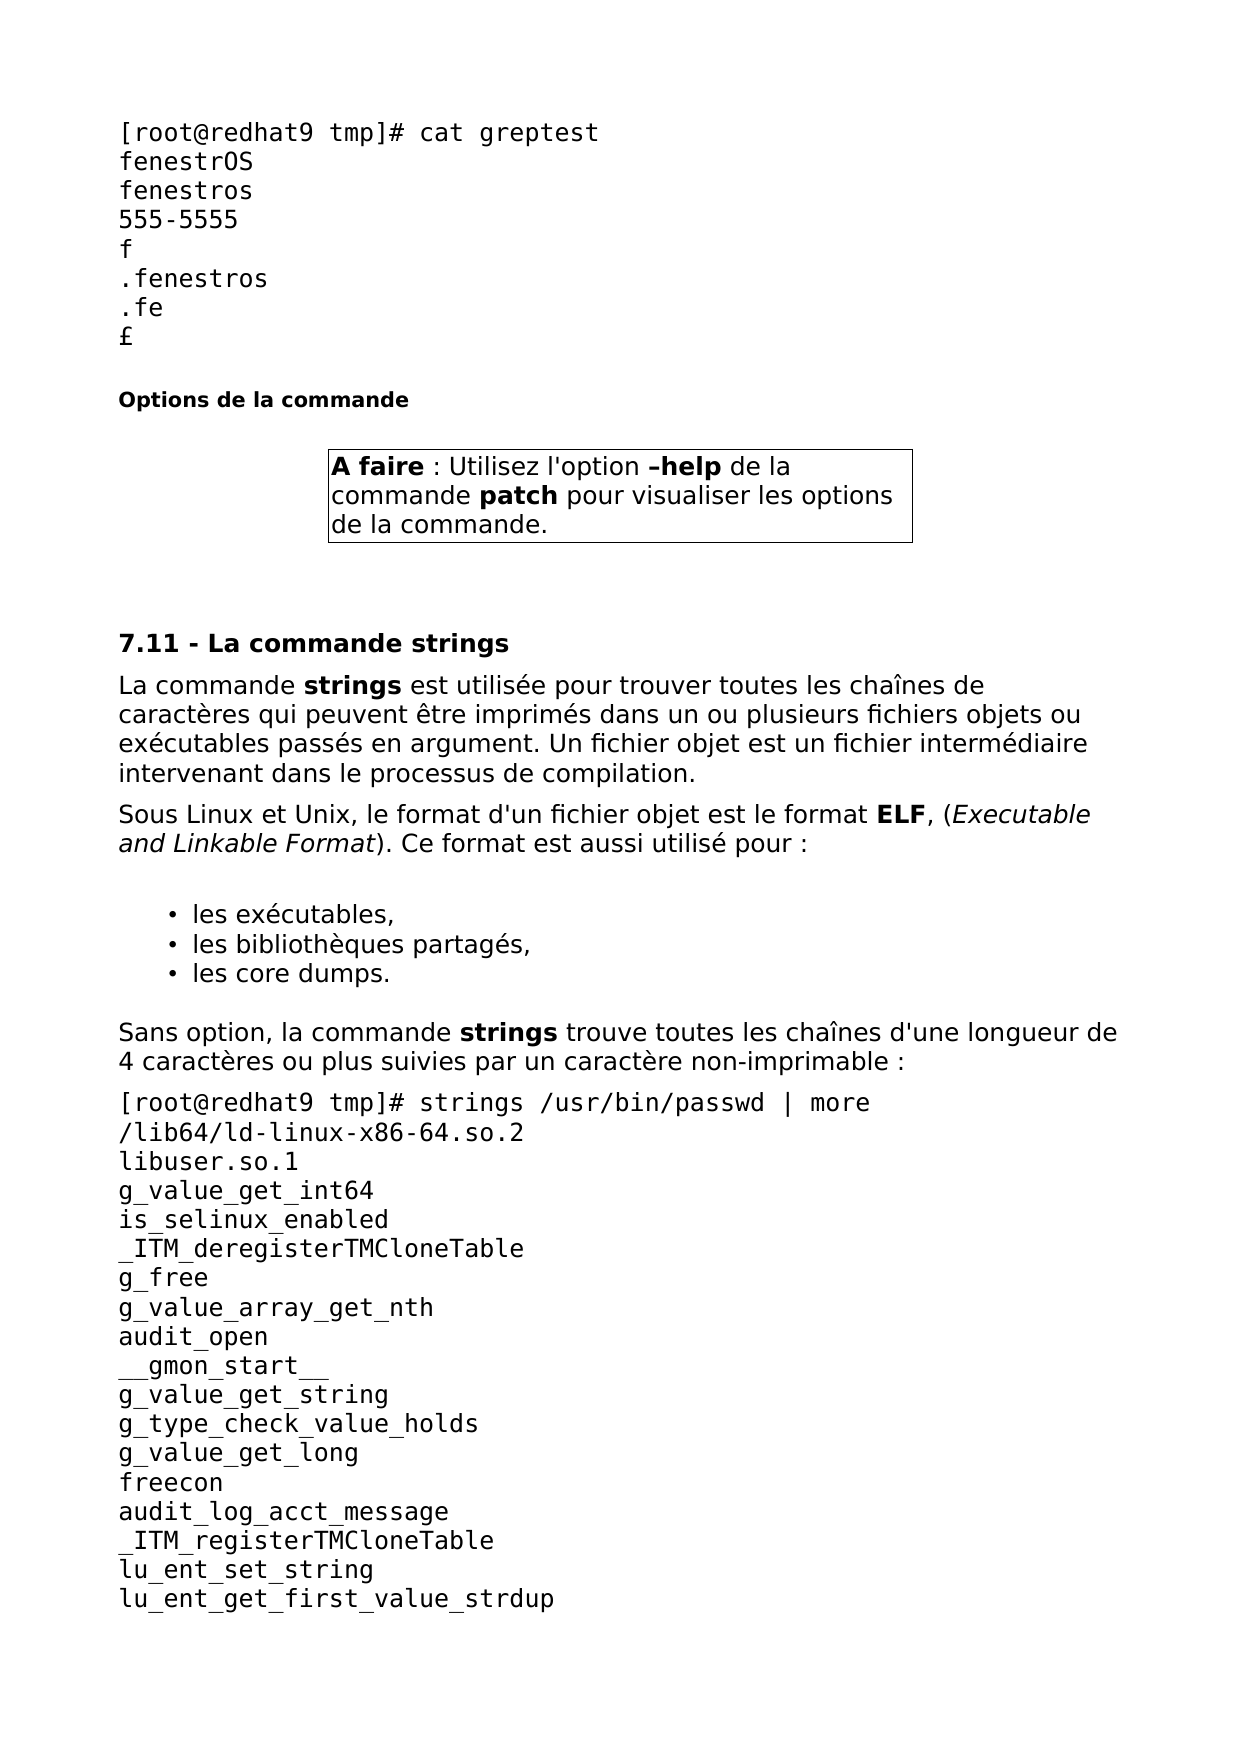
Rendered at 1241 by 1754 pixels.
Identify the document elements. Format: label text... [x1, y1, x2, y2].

list les bibliothèques partagés, [177, 930, 1122, 959]
list les core dumps. [177, 959, 1122, 988]
table_header A faire : Utilisez l'option –help de la commande patch pour visualiser les options de la commande. [329, 450, 912, 542]
text Sans option, la commande strings trouve toutes les chaînes d'une longueur de 4 caractères ou plus suivies par un caractère non-imprimable : [118, 1018, 1122, 1076]
text [root@redhat9 tmp]# strings /usr/bin/passwd | more /lib64/ld-linux-x86-64.so.2 libuser.so.1 g_value_get_int64 is_selinux_enabled _ITM_deregisterTMCloneTable g_free g_value_array_get_nth audit_open __gmon_start__ g_value_get_string g_type_check_value_holds g_value_get_long freecon audit_log_acct_message _ITM_registerTMCloneTable lu_ent_set_string lu_ent_get_first_value_strdup [118, 1088, 1122, 1613]
text [root@redhat9 tmp]# cat greptest fenestrOS fenestros 555-5555 f .fenestros .fe £ [118, 118, 1122, 351]
text La commande strings est utilisée pour trouver toutes les chaînes de caractères qui peuvent être imprimés dans un ou plusieurs fichiers objets ou exécutables passés en argument. Un fichier objet est un fichier intermédiaire intervenant dans le processus de compilation. [118, 671, 1122, 788]
text Sous Linux et Unix, le format d'un fichier objet est le format ELF, (Executable and Linkable Format). Ce format est aussi utilisé pour : [118, 800, 1122, 859]
subtitle Options de la commande [118, 388, 1122, 412]
subtitle 7.11 - La commande strings [118, 629, 1122, 659]
list les exécutables, [177, 901, 1122, 930]
